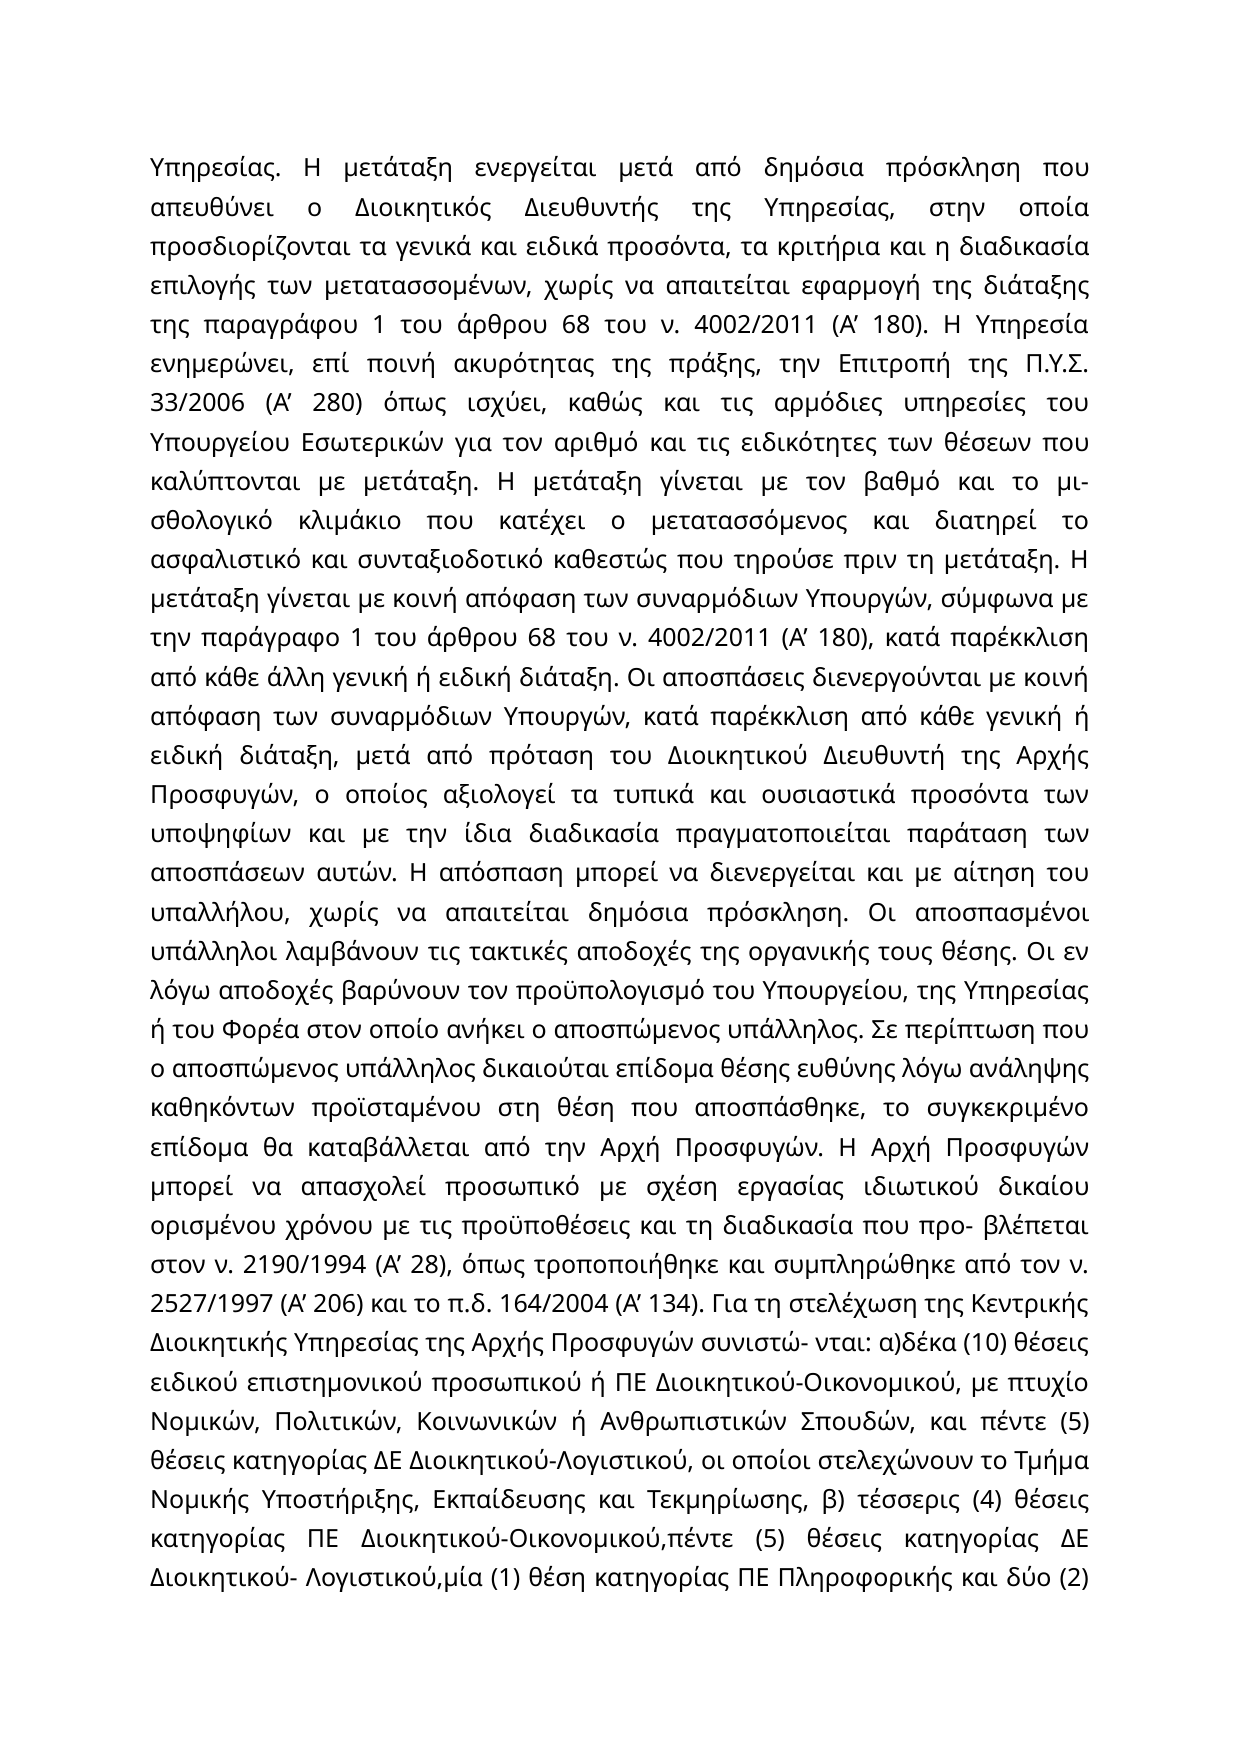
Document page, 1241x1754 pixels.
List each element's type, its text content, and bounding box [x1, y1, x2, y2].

text Υπηρεσίας. Η μετάταξη ενεργείται μετά από δημόσια πρόσκληση που απευθύνει ο Διοικητικός Διευθυντής της Υπηρεσίας, στην οποία προσδιορίζονται τα γενικά και ειδικά προσόντα, τα κριτήρια και η διαδικασία επιλογής των μετατασσομένων, χωρίς να απαιτείται εφαρμογή της διάταξης της παραγράφου 1 του άρθρου 68 του ν. 4002/2011 (Α’ 180). Η Υπηρεσία ενημερώνει, επί ποινή ακυρότητας της πράξης, την Επιτροπή της Π.Υ.Σ. 33/2006 (Α’ 280) όπως ισχύει, καθώς και τις αρμόδιες υπηρεσίες του Υπουργείου Εσωτερικών για τον αριθμό και τις ειδικότητες των θέσεων που καλύπτονται με μετάταξη. Η μετάταξη γίνεται με τον βαθμό και το μι- σθολογικό κλιμάκιο που κατέχει ο μετατασσόμενος και διατηρεί το ασφαλιστικό και συνταξιοδοτικό καθεστώς που τηρούσε πριν τη μετάταξη. Η μετάταξη γίνεται με κοινή απόφαση των συναρμόδιων Υπουργών, σύμφωνα με την παράγραφο 1 του άρθρου 68 του ν. 4002/2011 (Α’ 180), κατά παρέκκλιση από κάθε άλλη γενική ή ειδική διάταξη. Οι αποσπάσεις διενεργούνται με κοινή απόφαση των συναρμόδιων Υπουργών, κατά παρέκκλιση από κάθε γενική ή ειδική διάταξη, μετά από πρόταση του Διοικητικού Διευθυντή της Αρχής Προσφυγών, ο οποίος αξιολογεί τα τυπικά και ουσιαστικά προσόντα των υποψηφίων και με την ίδια διαδικασία πραγματοποιείται παράταση των αποσπάσεων αυτών. Η απόσπαση μπορεί να διενεργείται και με αίτηση του υπαλλήλου, χωρίς να απαιτείται δημόσια πρόσκληση. Οι αποσπασμένοι υπάλληλοι λαμβάνουν τις τακτικές αποδοχές της οργανικής τους θέσης. Οι εν λόγω αποδοχές βαρύνουν τον προϋπολογισμό του Υπουργείου, της Υπηρεσίας ή του Φορέα στον οποίο ανήκει ο αποσπώμενος υπάλληλος. Σε περίπτωση που ο αποσπώμενος υπάλληλος δικαιούται επίδομα θέσης ευθύνης λόγω ανάληψης καθηκόντων προϊσταμένου στη θέση που αποσπάσθηκε, το συγκεκριμένο επίδομα θα καταβάλλεται από την Αρχή Προσφυγών. Η Αρχή Προσφυγών μπορεί να απασχολεί προσωπικό με σχέση εργασίας ιδιωτικού δικαίου ορισμένου χρόνου με τις προϋποθέσεις και τη διαδικασία που προ- βλέπεται στον ν. 2190/1994 (Α’ 28), όπως τροποποιήθηκε και συμπληρώθηκε από τον ν. 2527/1997 (Α’ 206) και το π.δ. 164/2004 (Α’ 134). Για τη στελέχωση της Κεντρικής Διοικητικής Υπηρεσίας της Αρχής Προσφυγών συνιστώ- νται: α)δέκα (10) θέσεις ειδικού επιστημονικού προσωπικού ή ΠΕ Διοικητικού-Οικονομικού, με πτυχίο Νομικών, Πολιτικών, Κοινωνικών ή Ανθρωπιστικών Σπουδών, και πέντε (5) θέσεις κατηγορίας ΔΕ Διοικητικού-Λογιστικού, οι οποίοι στελεχώνουν το Τμήμα Νομικής Υποστήριξης, Εκπαίδευσης και Τεκμηρίωσης, β) τέσσερις (4) θέσεις κατηγορίας ΠΕ Διοικητικού-Οικονομικού,πέντε (5) θέσεις κατηγορίας ΔΕ Διοικητικού- Λογιστικού,μία (1) θέση κατηγορίας ΠΕ Πληροφορικής και δύο (2) [150, 150, 1090, 1594]
